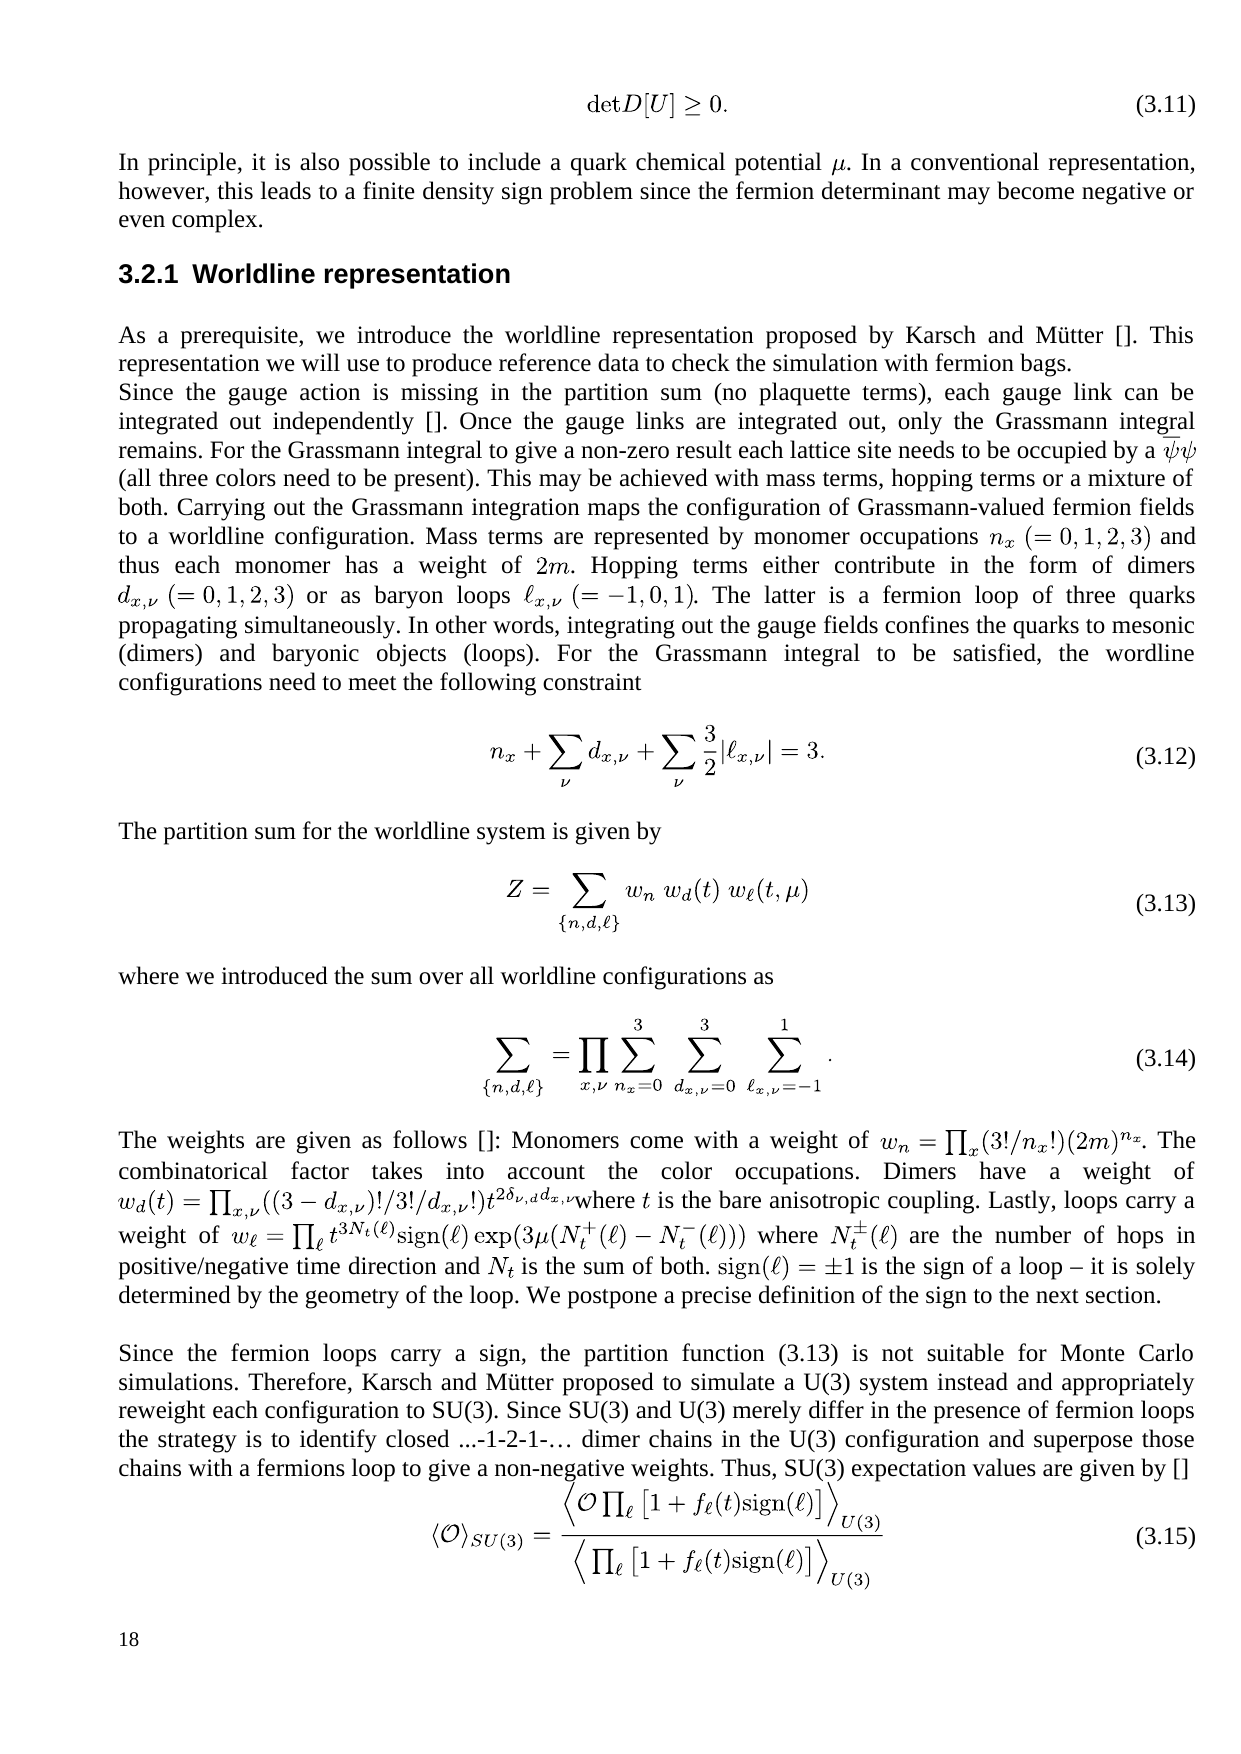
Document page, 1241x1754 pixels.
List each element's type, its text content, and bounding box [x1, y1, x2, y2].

text (3.14) [768, 1019, 1196, 1097]
text [118, 1482, 851, 1590]
text Since the fermion loops carry a sign, the partition function (3.13) is not suitable for Monte Carlo simulations. Therefore, Karsch and Mütter proposed to simulate a U(3) system instead and appropriately reweight each configuration to SU(3). Since SU(3) and U(3) merely differ in the presence of fermion loops the strategy is to identify closed ...-1-2-1-… dimer chains in the U(3) configuration and superpose those chains with a fermions loop to give a non-negative weights. Thus, SU(3) expectation values are given by [] [118, 1338, 1196, 1482]
subtitle Worldline representation [118, 258, 1196, 289]
text As a prerequisite, we introduce the worldline representation proposed by Karsch and Mütter []. This representation we will use to produce reference data to check the simulation with fermion bags. [118, 320, 1196, 377]
text where we introduced the sum over all worldline configurations as [118, 961, 1196, 990]
text [118, 873, 572, 932]
text (3.12) [678, 725, 1196, 787]
text (3.15) [829, 1482, 1196, 1590]
text (3.11) [118, 89, 1196, 118]
text [118, 1019, 486, 1097]
text (3.13) [604, 873, 1196, 932]
text The partition sum for the worldline system is given by [118, 816, 1196, 844]
text [118, 725, 561, 787]
text The weights are given as follows []: Monomers come with a weight of . The combinatorical factor takes into account the color occupations. Dimers have a weight of where is the bare anisotropic coupling. Lastly, loops carry a weight of where are the number of hops in positive/negative time direction and is the sum of both. is the sign of a loop – it is solely determined by the geometry of the loop. We postpone a precise definition of the sign to the next section. [118, 1126, 1196, 1309]
text Since the gauge action is missing in the partition sum (no plaquette terms), each gauge link can be integrated out independently []. Once the gauge links are integrated out, only the Grassmann integral remains. For the Grassmann integral to give a non-zero result each lattice site needs to be occupied by a (all three colors need to be present). This may be achieved with mass terms, hopping terms or a mixture of both. Carrying out the Grassmann integration maps the configuration of Grassmann-valued fermion fields to a worldline configuration. Mass terms are represented by monomer occupations and thus each monomer has a weight of . Hopping terms either contribute in the form of dimers or as baryon loops . The latter is a fermion loop of three quarks propagating simultaneously. In other words, integrating out the gauge fields confines the quarks to mesonic (dimers) and baryonic objects (loops). For the Grassmann integral to be satisfied, the wordline configurations need to meet the following constraint [118, 377, 1196, 696]
text In principle, it is also possible to include a quark chemical potential . In a conventional representation, however, this leads to a finite density sign problem since the fermion determinant may become negative or even complex. [118, 147, 1196, 233]
